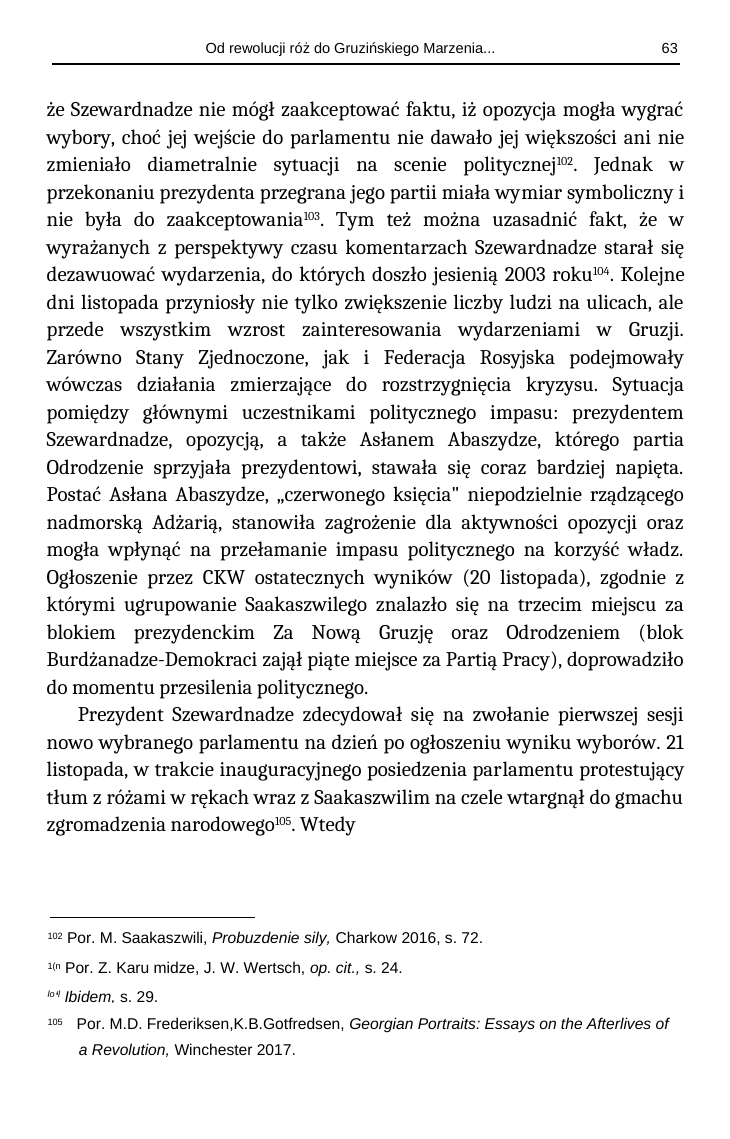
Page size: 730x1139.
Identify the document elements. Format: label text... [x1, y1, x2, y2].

text Prezydent Szewardnadze zdecydował się na zwołanie pierwszej sesji nowo wybranego parlamentu na dzień po ogłoszeniu wyniku wyborów. 21 listopada, w trakcie inauguracyjnego posiedzenia par­lamentu protestujący tłum z różami w rękach wraz z Saakaszwilim na czele wtargnął do gmachu zgromadzenia narodowego105. Wtedy [46, 703, 684, 837]
text 1(n Por. Z. Karu midze, J. W. Wertsch, op. cit., s. 24. [47, 959, 681, 977]
text 102 Por. M. Saakaszwili, Probuzdenie sily, Charkow 2016, s. 72. [47, 929, 681, 947]
text lo‘l Ibidem, s. 29. [47, 987, 681, 1003]
text Od rewolucji róż do Gruzińskiego Marzenia... [205, 40, 528, 57]
text 105 Por. M.D. Frederiksen,K.B.Gotfredsen, Georgian Portraits: Essays on the Afterlives of a Revolution, Winchester 2017. [47, 1015, 681, 1058]
text 63 [661, 40, 683, 57]
text że Szewardnadze nie mógł zaakceptować faktu, iż opozycja mogła wygrać wybory, choć jej wejście do parlamentu nie dawało jej więk­szości ani nie zmieniało diametralnie sytuacji na scenie politycznej102. Jednak w przekonaniu prezydenta przegrana jego partii miała wy­miar symboliczny i nie była do zaakceptowania103. Tym też można uzasadnić fakt, że w wyrażanych z perspektywy czasu komentarzach Szewardnadze starał się dezawuować wydarzenia, do których do­szło jesienią 2003 roku104. Kolejne dni listopada przyniosły nie tylko zwiększenie liczby ludzi na ulicach, ale przede wszystkim wzrost zainteresowania wydarzeniami w Gruzji. Zarówno Stany Zjednoczo­ne, jak i Federacja Rosyjska podejmowały wówczas działania zmie­rzające do rozstrzygnięcia kryzysu. Sytuacja pomiędzy głównymi uczestnikami politycznego impasu: prezydentem Szewardnadze, opozycją, a także Asłanem Abaszydze, którego partia Odrodzenie sprzyjała prezydentowi, stawała się coraz bardziej napięta. Postać Asłana Abaszydze, „czerwonego księcia" niepodzielnie rządzącego nadmorską Adżarią, stanowiła zagrożenie dla aktywności opozycji oraz mogła wpłynąć na przełamanie impasu politycznego na korzyść władz. Ogłoszenie przez CKW ostatecznych wyników (20 listopa­da), zgodnie z którymi ugrupowanie Saakaszwilego znalazło się na trzecim miejscu za blokiem prezydenckim Za Nową Gruzję oraz Odrodzeniem (blok Burdżanadze-Demokraci zajął piąte miejsce za Partią Pracy), doprowadziło do momentu przesilenia politycznego. [46, 98, 684, 699]
